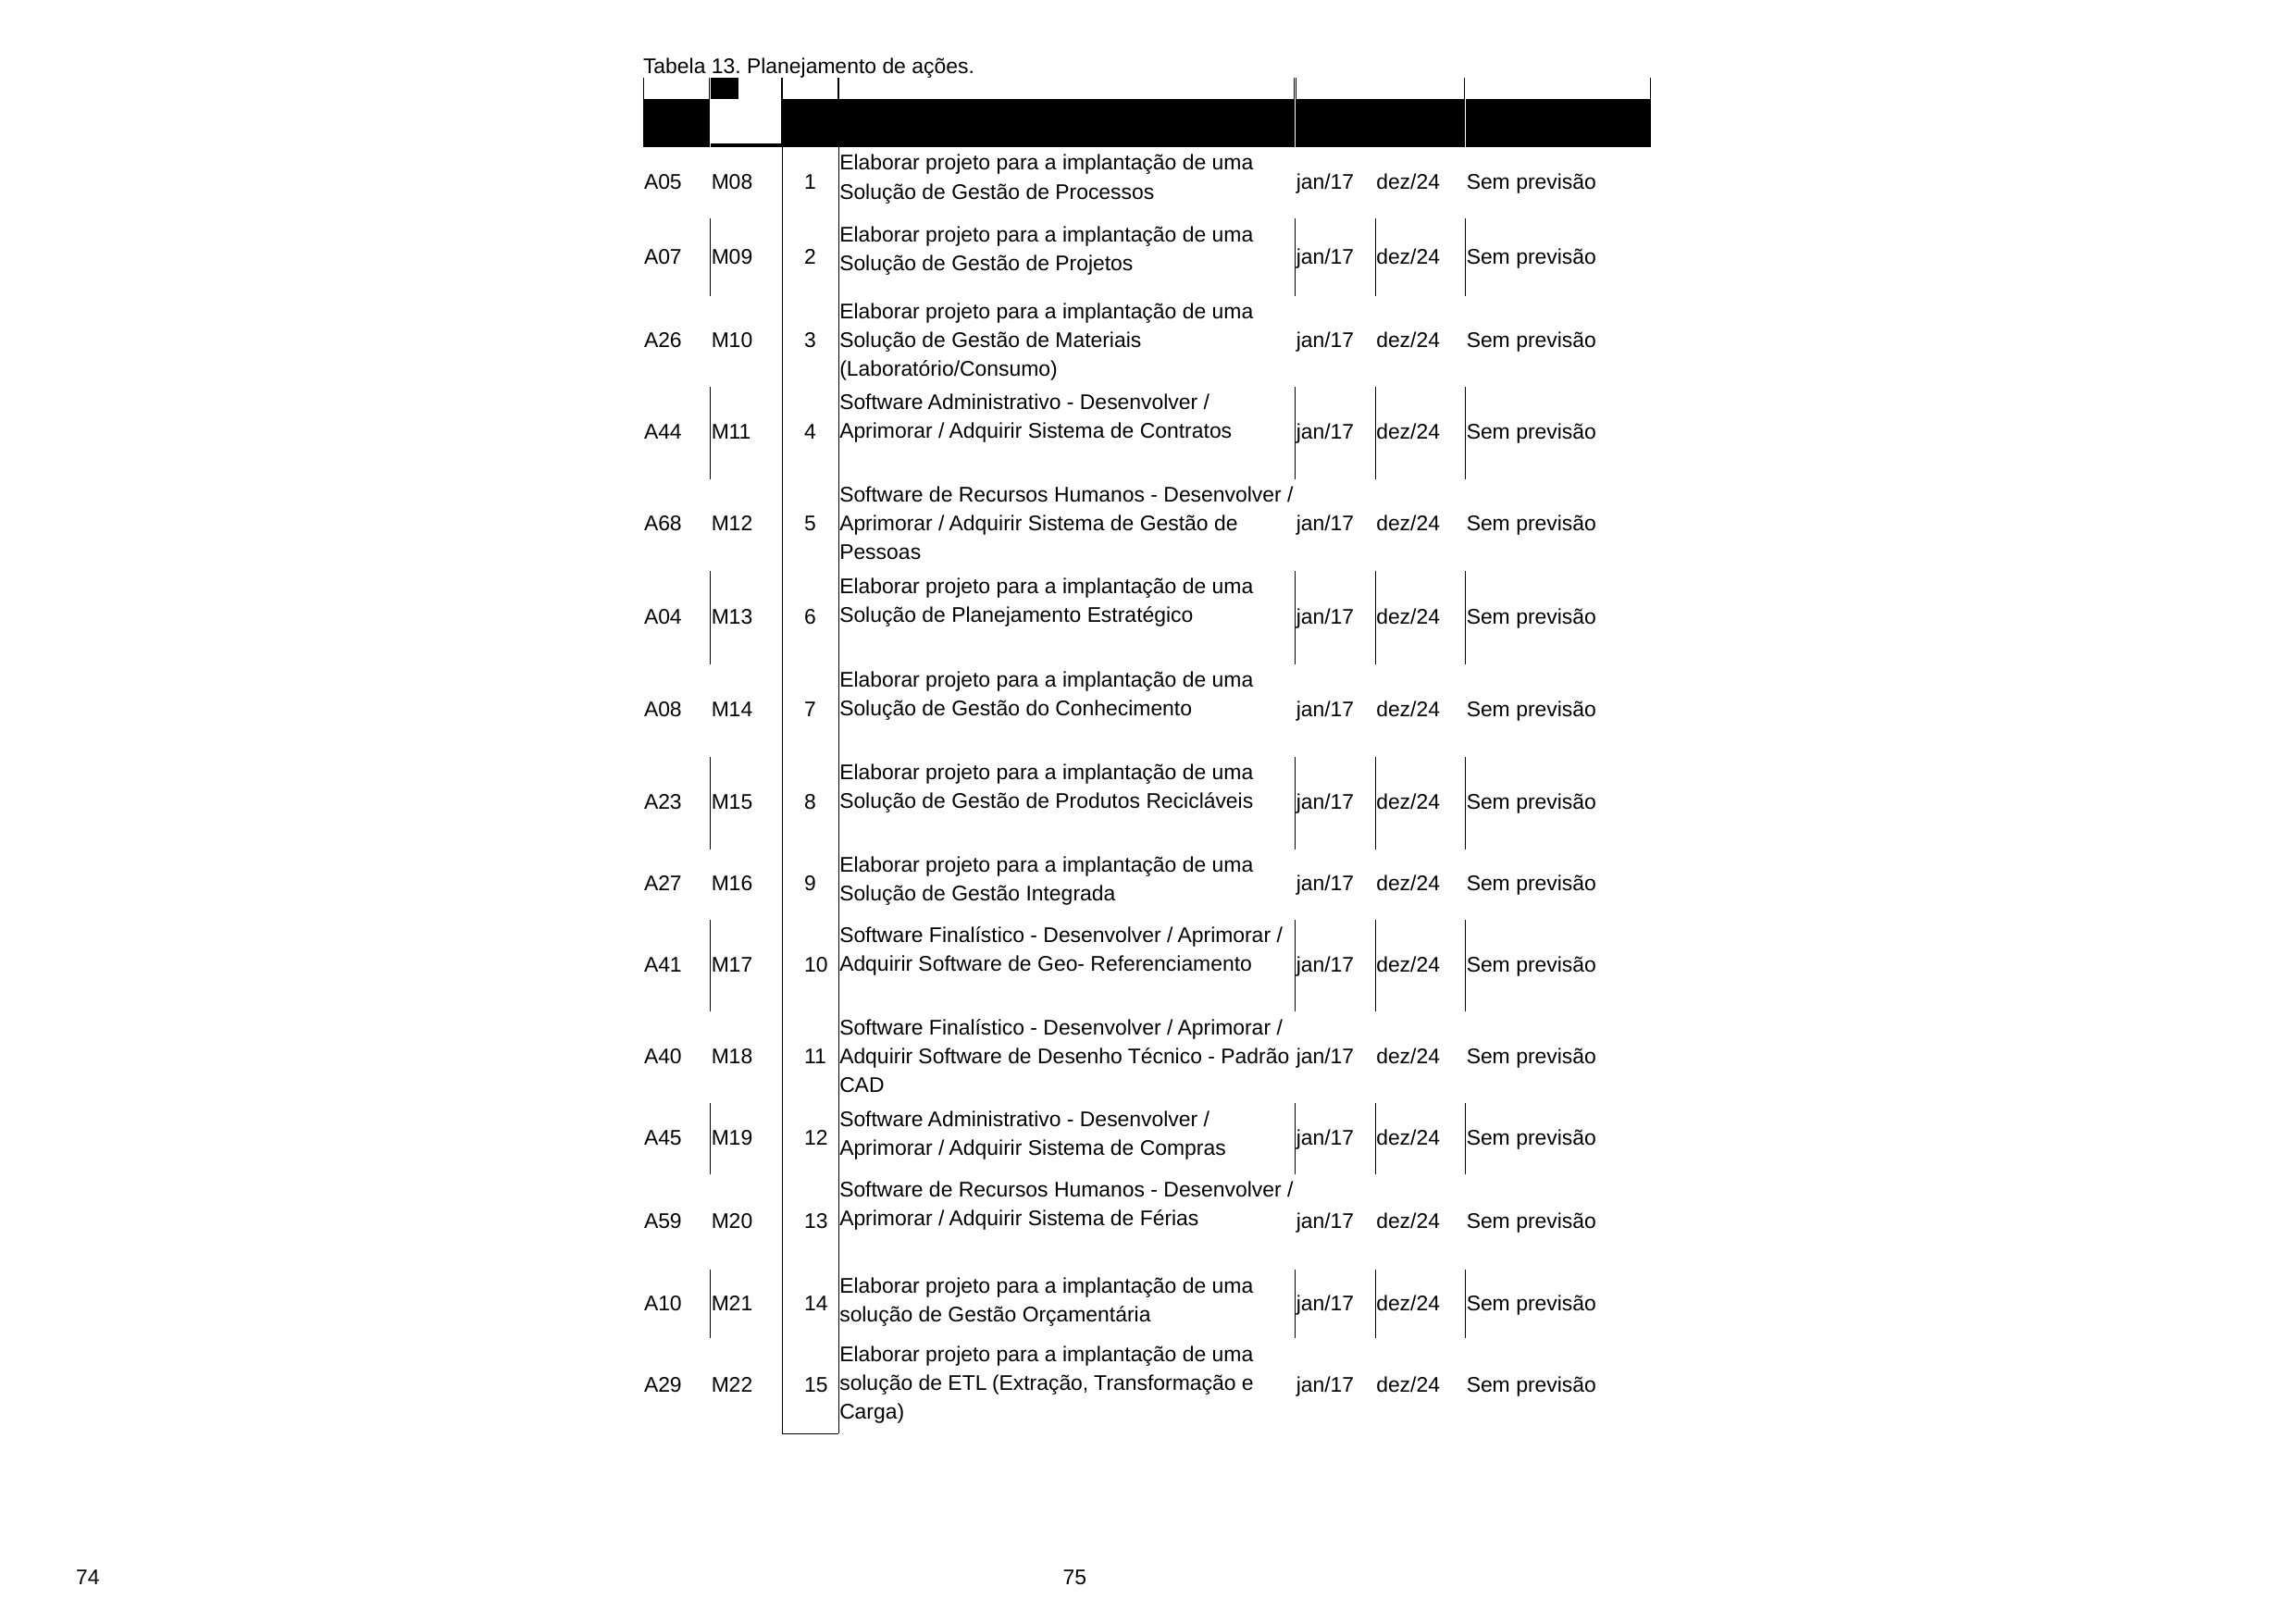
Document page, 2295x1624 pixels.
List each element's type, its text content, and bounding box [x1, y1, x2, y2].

table_cell jan/17 [1296, 571, 1375, 664]
table_cell jan/17 [1296, 1174, 1375, 1270]
table_cell jan/17 [1296, 1338, 1375, 1433]
table_cell M14 [711, 664, 782, 757]
table_cell Software Finalístico - Desenvolver / Aprimorar / Adquirir Software de Desenho Técnico - Padrão CAD [839, 1011, 1295, 1103]
table_cell 7 [783, 664, 838, 757]
table_cell M09 [711, 218, 782, 296]
table_cell Sem previsão [1466, 664, 1651, 757]
table_cell A68 [643, 479, 710, 571]
table_cell Sem previsão [1466, 147, 1651, 218]
table_cell dez/24 [1376, 757, 1465, 849]
table_cell A07 [643, 218, 710, 296]
table_cell Elaborar projeto para a implantação de uma Solução de Gestão Integrada [839, 849, 1295, 920]
table_cell jan/17 [1296, 147, 1375, 218]
table_cell dez/24 [1375, 296, 1465, 387]
table_cell Software Administrativo - Desenvolver / Aprimorar / Adquirir Sistema de Compras [839, 1103, 1295, 1174]
table_cell Sem previsão [1466, 1103, 1651, 1174]
table_cell 8 [783, 757, 838, 849]
table_cell dez/24 [1375, 1011, 1465, 1103]
table_cell A04 [643, 571, 710, 664]
table_cell Elaborar projeto para a implantação de uma Solução de Gestão de Materiais (Laboratório/Consumo) [839, 296, 1295, 387]
table_cell 10 [783, 920, 838, 1011]
table_cell 12 [783, 1103, 838, 1174]
table_cell M16 [711, 849, 782, 920]
table_cell dez/24 [1376, 571, 1465, 664]
table_header GUT [782, 78, 838, 147]
table_cell A40 [643, 1011, 710, 1103]
table_cell 5 [783, 479, 838, 571]
table_cell Elaborar projeto para a implantação de uma Solução de Gestão de Projetos [839, 218, 1295, 296]
table_cell 4 [783, 387, 838, 478]
table_cell A08 [643, 664, 710, 757]
table_cell M11 [711, 387, 782, 478]
table_cell 13 [783, 1174, 838, 1270]
table_cell 14 [783, 1270, 838, 1338]
table_cell Elaborar projeto para a implantação de uma Solução de Gestão de Produtos Recicláveis [839, 757, 1295, 849]
table_cell Sem previsão [1466, 296, 1651, 387]
table_cell M18 [711, 1011, 782, 1103]
table_cell Software Administrativo - Desenvolver / Aprimorar / Adquirir Sistema de Contratos [839, 387, 1295, 478]
table_cell Software Finalístico - Desenvolver / Aprimorar / Adquirir Software de Geo- Referenciamento [839, 920, 1295, 1011]
table_cell A05 [643, 147, 710, 218]
table_cell M19 [711, 1103, 782, 1174]
table_cell Sem previsão [1466, 387, 1651, 478]
table_cell Sem previsão [1466, 920, 1651, 1011]
table_cell Sem previsão [1466, 479, 1651, 571]
table_cell Sem previsão [1466, 1174, 1651, 1270]
table_cell Elaborar projeto para a implantação de uma Solução de Gestão de Processos [839, 147, 1295, 218]
table_cell 3 [783, 296, 838, 387]
table_cell dez/24 [1375, 664, 1465, 757]
table_cell A23 [643, 757, 710, 849]
text Tabela 13. Planejamento de ações. [643, 56, 1651, 78]
table_cell dez/24 [1376, 920, 1465, 1011]
table_cell jan/17 [1296, 479, 1375, 571]
table_cell jan/17 [1296, 218, 1375, 296]
table_cell jan/17 [1296, 296, 1375, 387]
table_cell Elaborar projeto para a implantação de uma solução de Gestão Orçamentária [839, 1270, 1295, 1338]
table_cell A44 [643, 387, 710, 478]
table_header Custeio [1466, 78, 1651, 147]
table_cell A41 [643, 920, 710, 1011]
table_cell Software de Recursos Humanos - Desenvolver / Aprimorar / Adquirir Sistema de Gestão de Pessoas [839, 479, 1295, 571]
table_cell 15 [783, 1338, 838, 1433]
table_cell M13 [711, 571, 782, 664]
table_cell dez/24 [1376, 387, 1465, 478]
table_cell jan/17 [1296, 1103, 1375, 1174]
table_header Prazo [1296, 78, 1465, 147]
table_cell 6 [783, 571, 838, 664]
table_cell dez/24 [1375, 479, 1465, 571]
table_header Ação [643, 78, 710, 147]
table_cell dez/24 [1375, 1338, 1465, 1433]
table_cell Sem previsão [1466, 218, 1651, 296]
table_cell A10 [643, 1270, 710, 1338]
table_cell dez/24 [1375, 147, 1465, 218]
table_cell M17 [711, 920, 782, 1011]
table_cell Software de Recursos Humanos - Desenvolver / Aprimorar / Adquirir Sistema de Férias [839, 1174, 1295, 1270]
table_cell dez/24 [1376, 1103, 1465, 1174]
table_cell 11 [783, 1011, 838, 1103]
table_cell M21 [711, 1270, 782, 1338]
table_cell jan/17 [1296, 1011, 1375, 1103]
table_cell M22 [711, 1338, 782, 1433]
table_cell 9 [783, 849, 838, 920]
table_cell A45 [643, 1103, 710, 1174]
table_cell dez/24 [1376, 218, 1465, 296]
table_cell M20 [711, 1174, 782, 1270]
table_cell Sem previsão [1466, 849, 1651, 920]
table_cell A59 [643, 1174, 710, 1270]
table_header ID Meta [711, 78, 782, 147]
table_cell Sem previsão [1466, 1338, 1651, 1433]
table_cell A29 [643, 1338, 710, 1433]
table_cell Sem previsão [1466, 1011, 1651, 1103]
table_cell M10 [711, 296, 782, 387]
table_cell 2 [783, 218, 838, 296]
table_cell Elaborar projeto para a implantação de uma Solução de Planejamento Estratégico [839, 571, 1295, 664]
table_cell M15 [711, 757, 782, 849]
table_cell Sem previsão [1466, 571, 1651, 664]
table_cell Sem previsão [1466, 757, 1651, 849]
table_cell jan/17 [1296, 664, 1375, 757]
table_cell dez/24 [1375, 1174, 1465, 1270]
table_cell A26 [643, 296, 710, 387]
table_cell jan/17 [1296, 1270, 1375, 1338]
table_header Descrição [838, 78, 1295, 147]
table_cell jan/17 [1296, 387, 1375, 478]
table_cell 1 [783, 147, 838, 218]
table_cell dez/24 [1375, 849, 1465, 920]
table_cell A27 [643, 849, 710, 920]
table_cell M08 [711, 147, 782, 218]
table_cell M12 [711, 479, 782, 571]
table_cell Elaborar projeto para a implantação de uma solução de ETL (Extração, Transformação e Carga) [839, 1338, 1295, 1433]
table_cell Sem previsão [1466, 1270, 1651, 1338]
table_cell dez/24 [1376, 1270, 1465, 1338]
table_cell jan/17 [1296, 757, 1375, 849]
table_cell Elaborar projeto para a implantação de uma Solução de Gestão do Conhecimento [839, 664, 1295, 757]
table_cell jan/17 [1296, 849, 1375, 920]
table_cell jan/17 [1296, 920, 1375, 1011]
